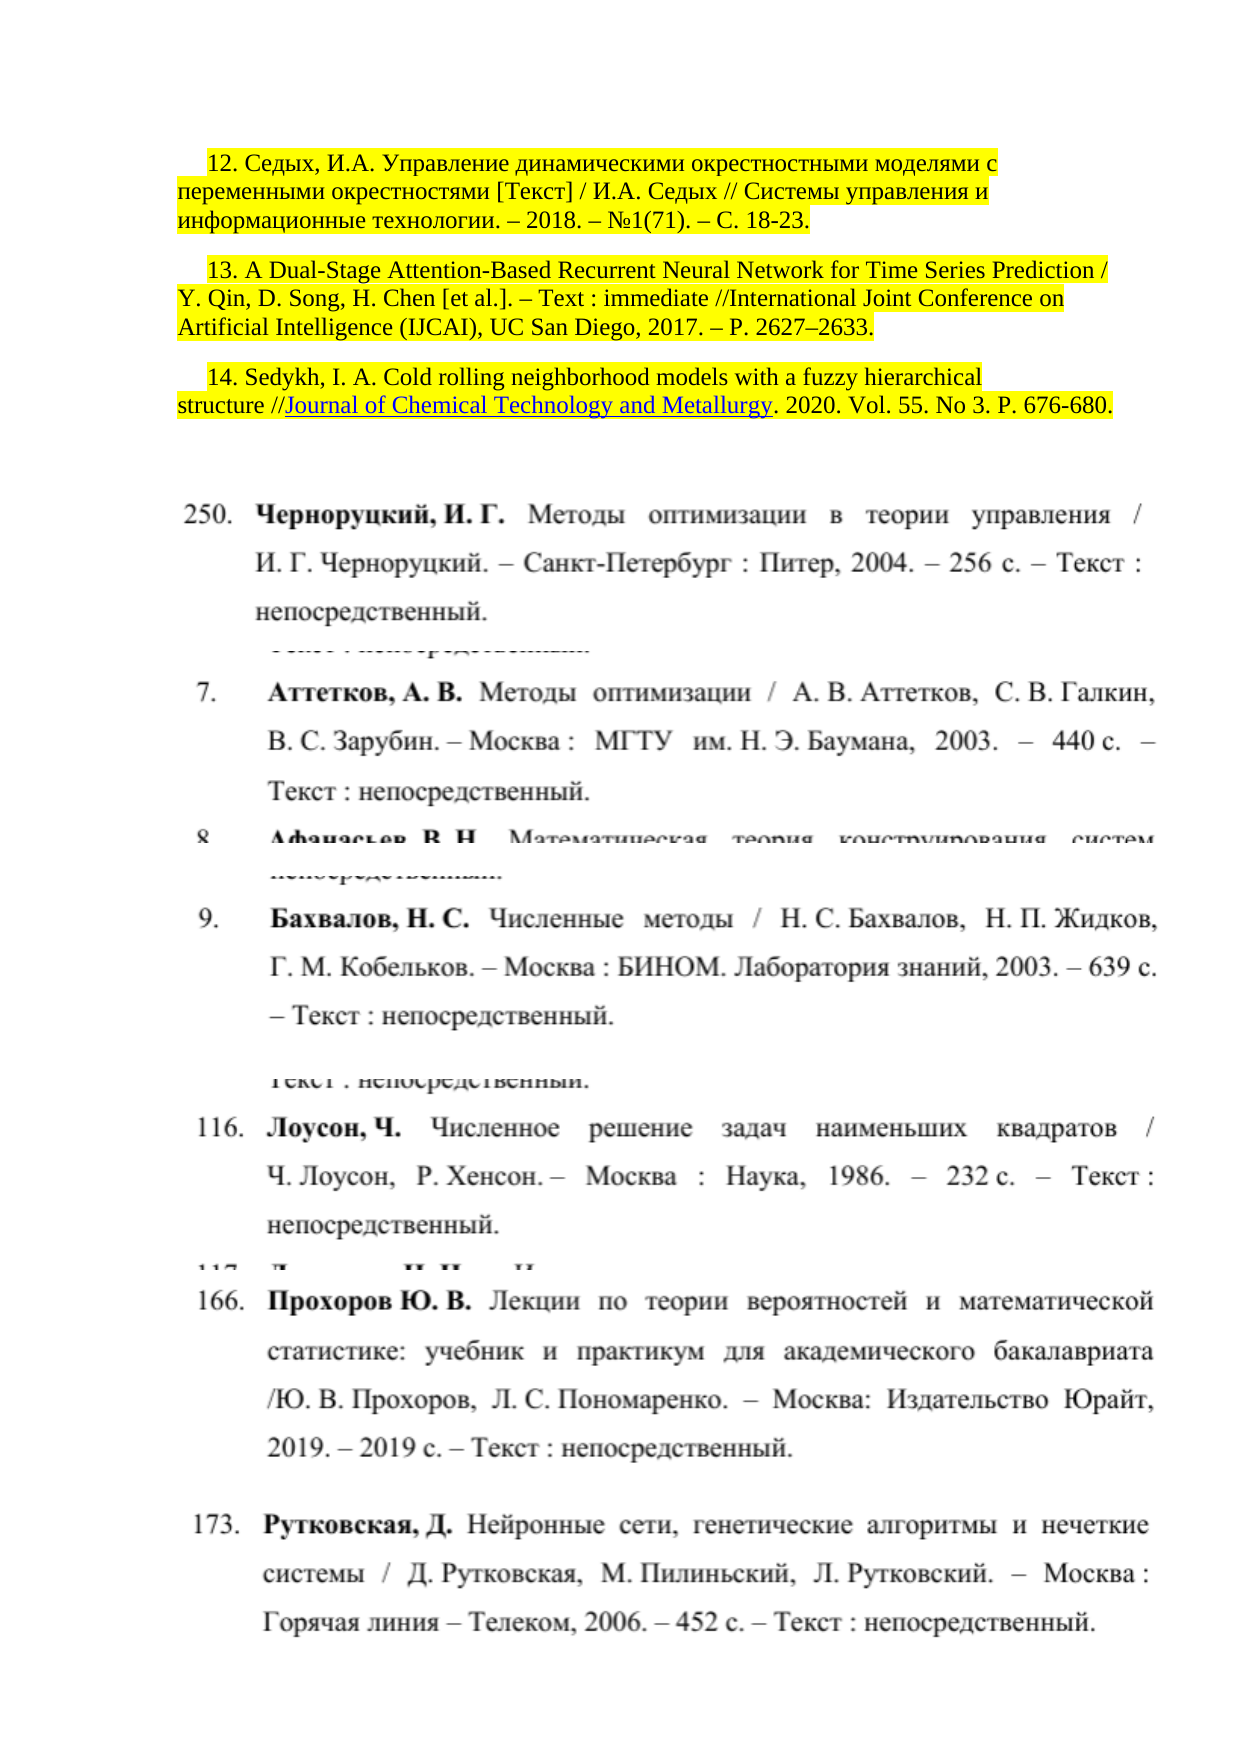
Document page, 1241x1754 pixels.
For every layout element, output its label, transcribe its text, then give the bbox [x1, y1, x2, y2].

picture [175, 876, 1180, 1067]
text 14. Sedykh, I. A. Cold rolling neighborhood models with a fuzzy hierarchical structure //Journal of Chemical Technology and Metallurgy. 2020. Vol. 55. No 3. P. 676-680. [177, 362, 1122, 419]
picture [177, 481, 1181, 634]
text 12. Седых, И.А. Управление динамическими окрестностными моделями с переменными окрестностями [Текст] / И.А. Седых // Системы управления и информационные технологии. – 2018. – №1(71). – С. 18-23. [177, 148, 1122, 234]
picture [171, 651, 1176, 843]
picture [177, 1281, 1181, 1472]
text 13. A Dual-Stage Attention-Based Recurrent Neural Network for Time Series Prediction / Y. Qin, D. Song, H. Chen [et al.]. – Text : immediate //International Joint Conference on Artificial Intelligence (IJCAI), UC San Diego, 2017. – P. 2627–2633. [177, 255, 1122, 341]
picture [177, 1501, 1181, 1654]
picture [181, 1079, 1186, 1270]
